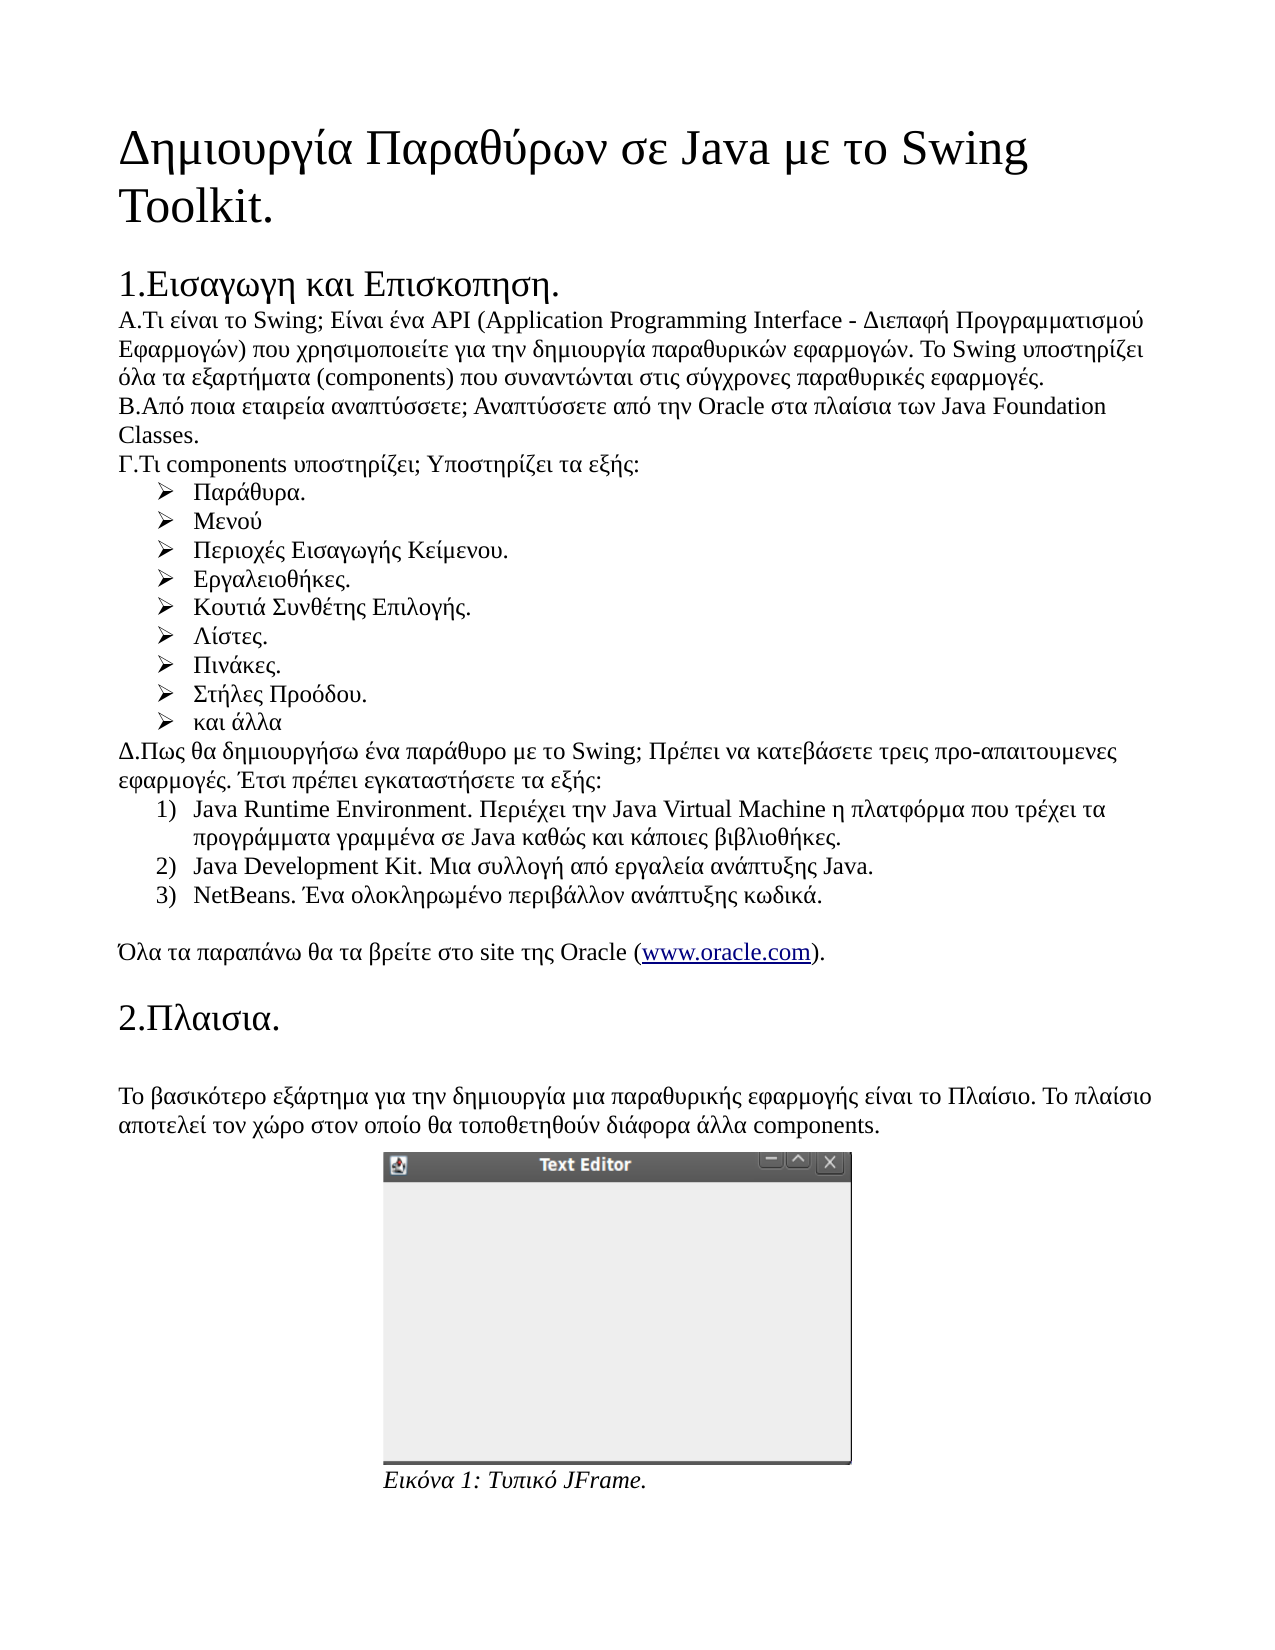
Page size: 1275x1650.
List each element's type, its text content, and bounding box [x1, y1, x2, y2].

list Πινάκες. [156, 650, 1157, 679]
picture [383, 1152, 852, 1465]
list Εργαλειοθήκες. [156, 564, 1157, 592]
text Το βασικότερο εξάρτημα για την δημιουργία μια παραθυρικής εφαρμογής είναι το Πλαίσιο. Το πλαίσιο αποτελεί τον χώρο στον οποίο θα τοποθετηθούν διάφορα άλλα components. [118, 1081, 1157, 1139]
list Περιοχές Εισαγωγής Κείμενου. [156, 535, 1157, 564]
list και άλλα [156, 707, 1157, 736]
text Δ.Πως θα δημιουργήσω ένα παράθυρο με το Swing; Πρέπει να κατεβάσετε τρεις προ-απαιτουμενες εφαρμογές. Έτσι πρέπει εγκαταστήσετε τα εξής: [118, 736, 1157, 794]
text Εικόνα 1: Τυπικό JFrame. [383, 1465, 852, 1493]
list Java Runtime Environment. Περιέχει την Java Virtual Machine η πλατφόρμα που τρέχει τα προγράμματα γραμμένα σε Java καθώς και κάποιες βιβλιοθήκες. [156, 794, 1157, 851]
text 1.Εισαγωγη και Επισκοπηση. [118, 262, 1157, 305]
list NetBeans. Ένα ολοκληρωμένο περιβάλλον ανάπτυξης κωδικά. [156, 880, 1157, 909]
list Μενού [156, 506, 1157, 535]
text 2.Πλαισια. [118, 995, 1157, 1038]
list Κουτιά Συνθέτης Επιλογής. [156, 592, 1157, 621]
list Java Development Kit. Μια συλλογή από εργαλεία ανάπτυξης Java. [156, 851, 1157, 880]
list Στήλες Προόδου. [156, 679, 1157, 707]
text Γ.Τι components υποστηρίζει; Υποστηρίζει τα εξής: [118, 449, 1157, 477]
text Δημιουργία Παραθύρων σε Java με το Swing Toolkit. [118, 118, 1157, 233]
list Παράθυρα. [156, 477, 1157, 506]
text Όλα τα παραπάνω θα τα βρείτε στο site της Oracle (www.oracle.com). [118, 937, 1157, 966]
list Λίστες. [156, 621, 1157, 650]
text Α.Τι είναι το Swing; Είναι ένα API (Application Programming Interface - Διεπαφή Προγραμματισμού Εφαρμογών) που χρησιμοποιείτε για την δημιουργία παραθυρικών εφαρμογών. Το Swing υποστηρίζει όλα τα εξαρτήματα (components) που συναντώνται στις σύγχρονες παραθυρικές εφαρμογές. [118, 305, 1157, 391]
text Β.Από ποια εταιρεία αναπτύσσετε; Αναπτύσσετε από την Oracle στα πλαίσια των Java Foundation Classes. [118, 391, 1157, 449]
